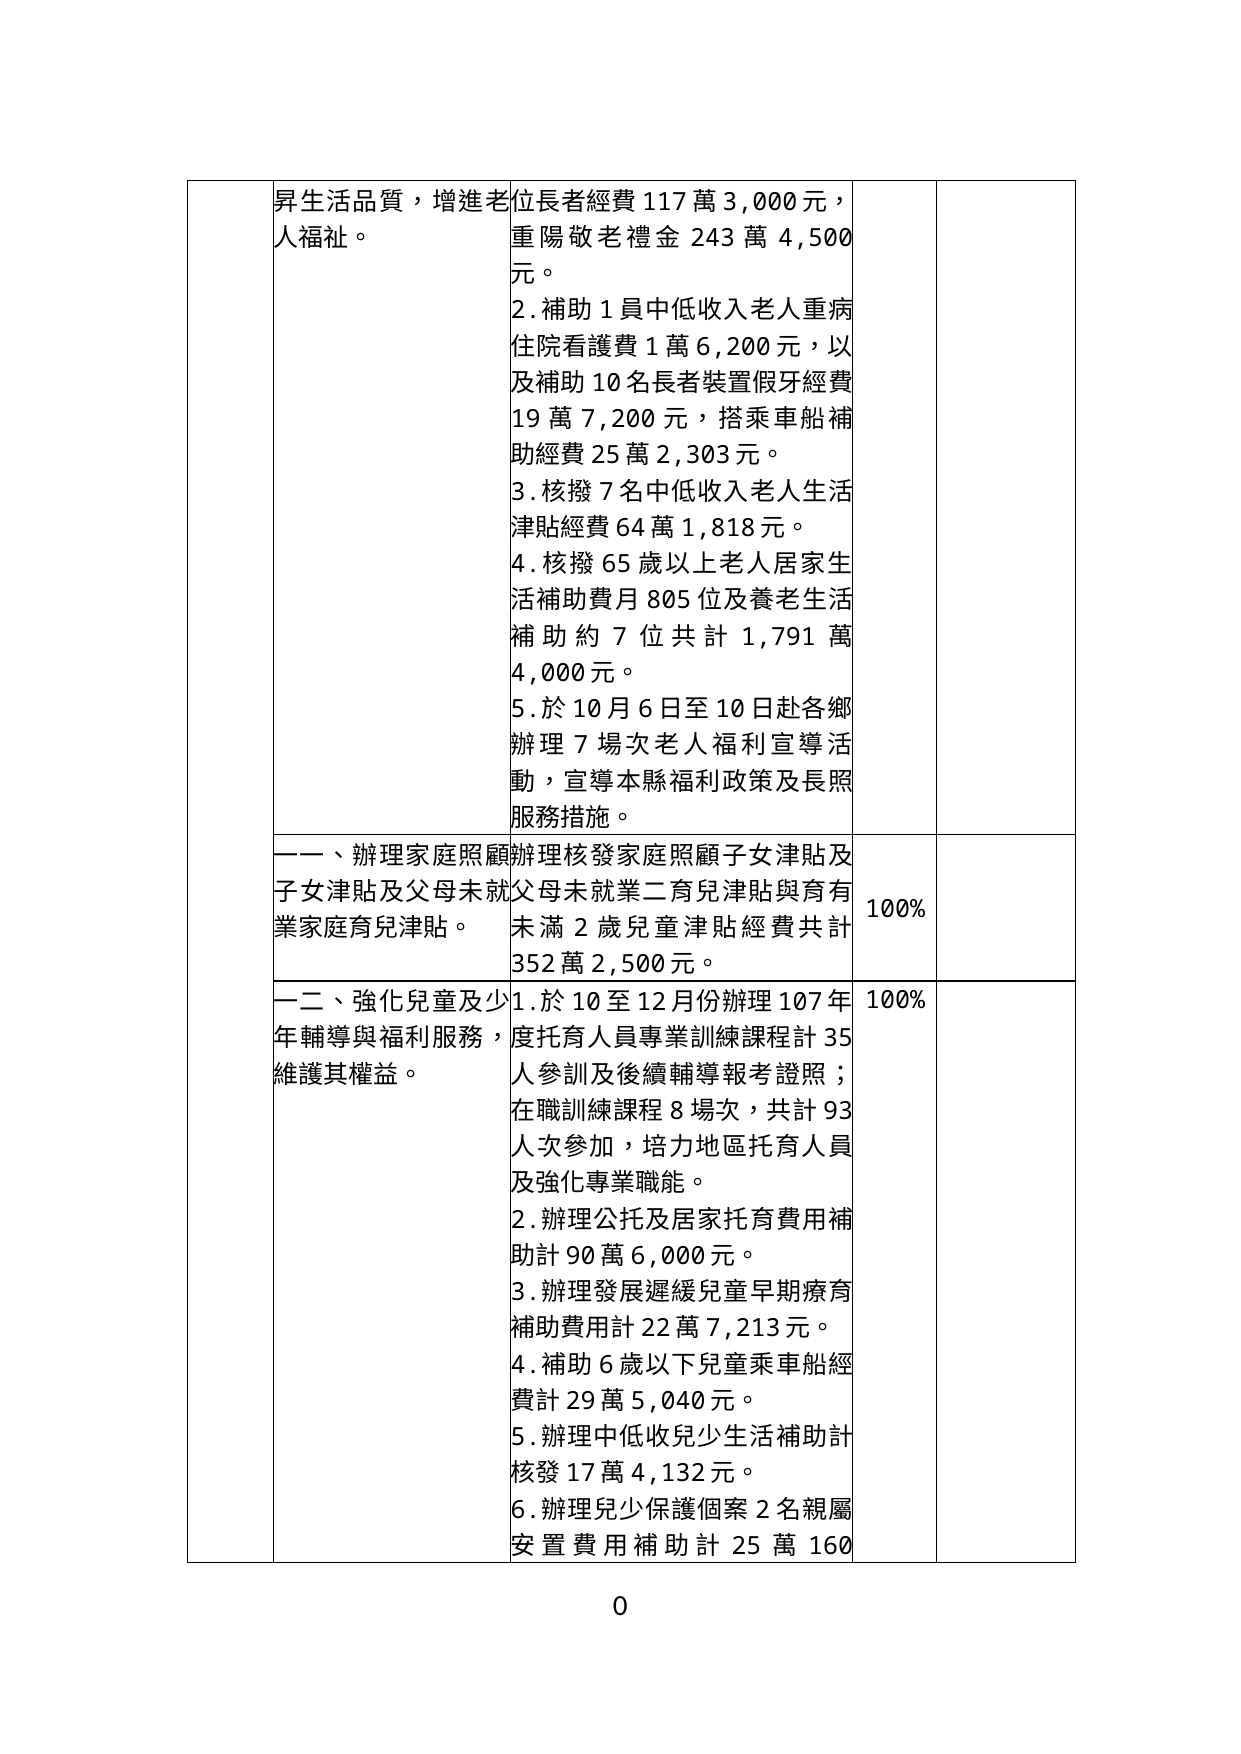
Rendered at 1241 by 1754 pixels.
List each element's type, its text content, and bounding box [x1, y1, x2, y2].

table_cell 位長者經費117萬3,000元，重陽敬老禮金243萬4,500元。 2.補助1員中低收入老人重病住院看護費1萬6,200元，以及補助10名長者裝置假牙經費19萬7,200元，搭乘車船補助經費25萬2,303元。 3.核撥7名中低收入老人生活津貼經費64萬1,818元。 4.核撥65歲以上老人居家生活補助費月805位及養老生活補助約7位共計1,791萬4,000元。 5.於10月6日至10日赴各鄉辦理7場次老人福利宣導活動，宣導本縣福利政策及長照服務措施。 [511, 181, 852, 833]
table_cell [937, 835, 1075, 980]
table_cell 100% [853, 982, 936, 1562]
table_cell [937, 181, 1075, 833]
table_cell 辦理核發家庭照顧子女津貼及父母未就業二育兒津貼與育有未滿2歲兒童津貼經費共計352萬2,500元。 [511, 835, 852, 980]
table_cell [937, 982, 1075, 1562]
table_cell [853, 181, 936, 833]
table_cell 昇生活品質，增進老人福祉。 [274, 181, 510, 833]
table_cell 1.於10至12月份辦理107年度托育人員專業訓練課程計35人參訓及後續輔導報考證照；在職訓練課程8場次，共計93人次參加，培力地區托育人員及強化專業職能。 2.辦理公托及居家托育費用補助計90萬6,000元。 3.辦理發展遲緩兒童早期療育補助費用計22萬7,213元。 4.補助6歲以下兒童乘車船經費計29萬5,040元。 5.辦理中低收兒少生活補助計核發17萬4,132元。 6.辦理兒少保護個案2名親屬安置費用補助計25萬160 [511, 982, 852, 1562]
table_cell 100% [853, 835, 936, 980]
table_cell 一一、辦理家庭照顧子女津貼及父母未就業家庭育兒津貼。 [274, 835, 510, 980]
table_cell 一二、強化兒童及少年輔導與福利服務，維護其權益。 [274, 982, 510, 1562]
